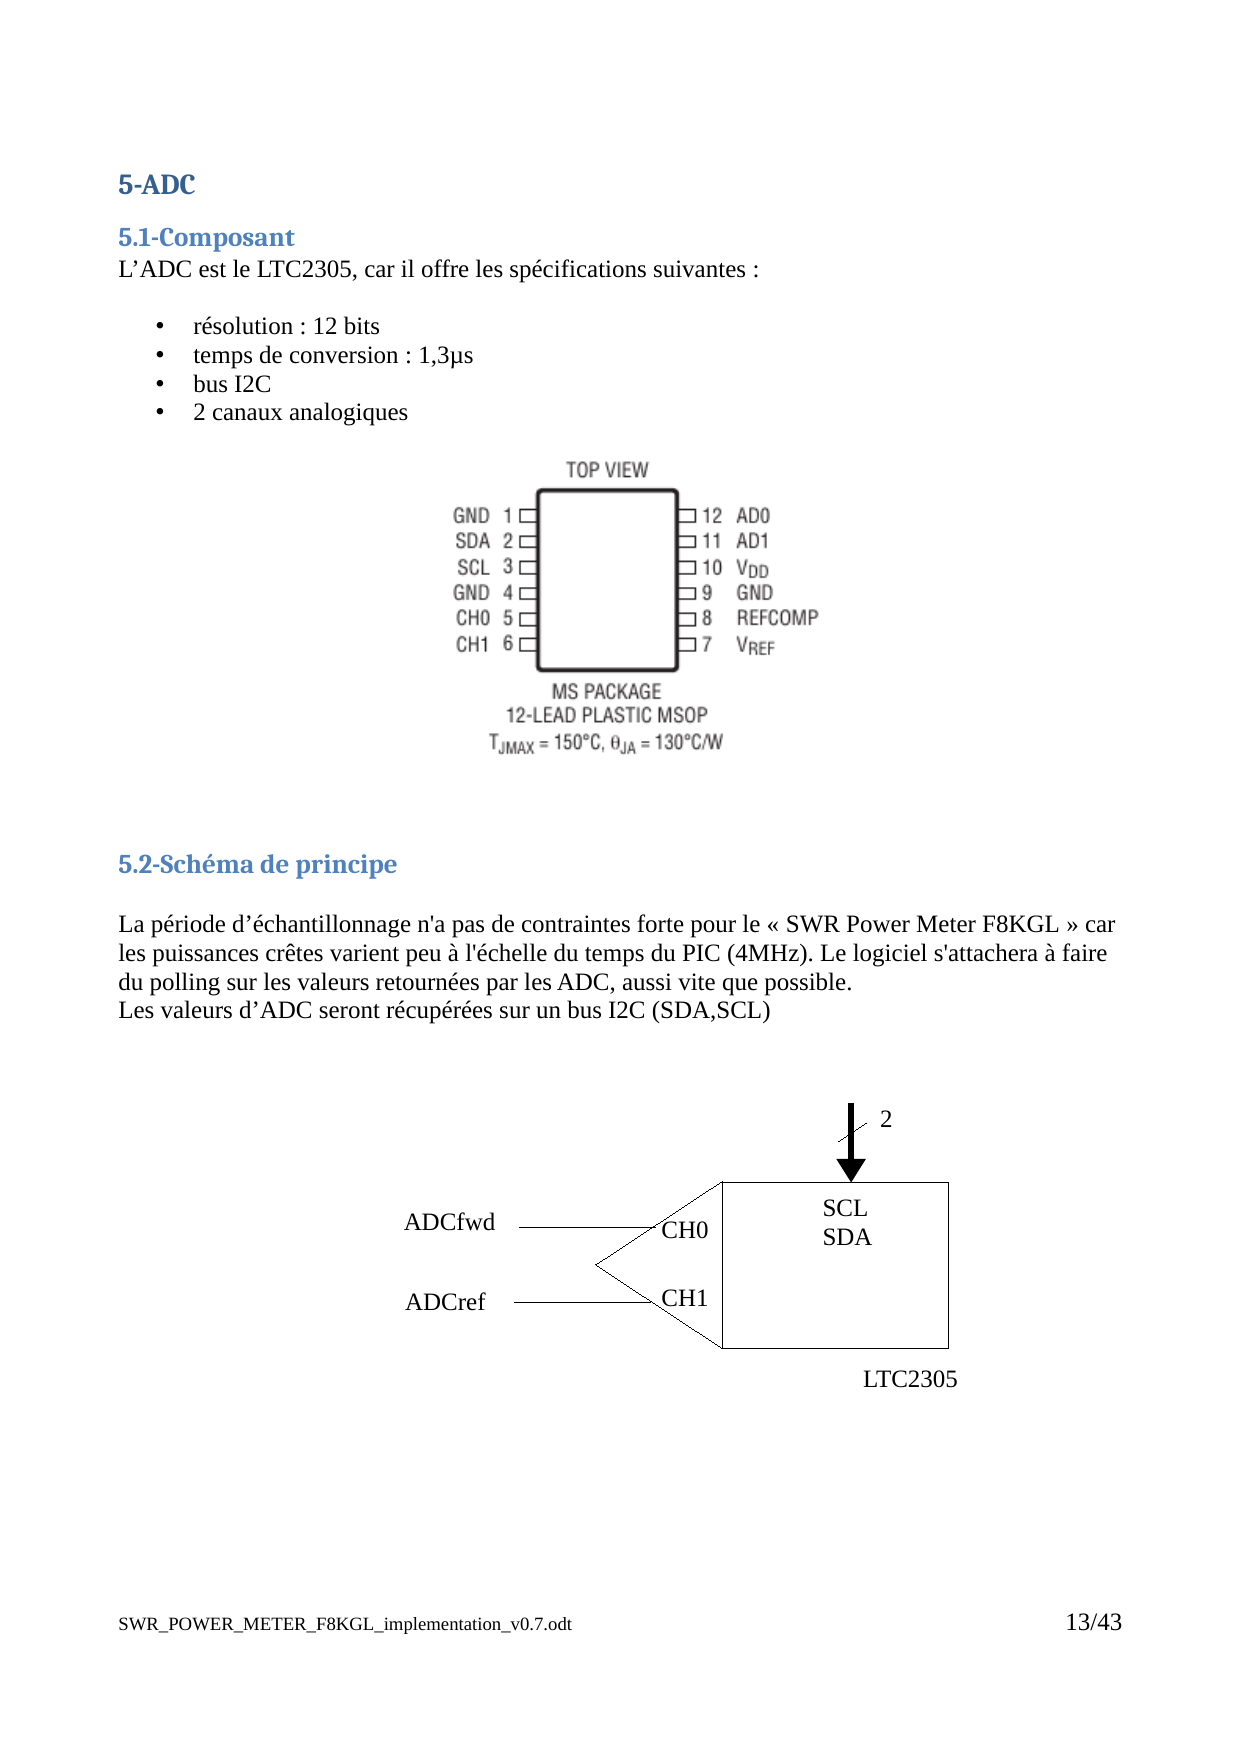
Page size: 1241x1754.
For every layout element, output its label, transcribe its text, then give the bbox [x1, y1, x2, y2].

text L’ADC est le LTC2305, car il offre les spécifications suivantes : [118, 254, 1122, 282]
list temps de conversion : 1,3µs [156, 340, 1122, 369]
picture [413, 455, 828, 762]
list bus I2C [156, 369, 1122, 397]
subtitle 5.2-Schéma de principe [118, 849, 1122, 881]
list 2 canaux analogiques [156, 397, 1122, 426]
list résolution : 12 bits [156, 311, 1122, 340]
text Les valeurs d’ADC seront récupérées sur un bus I2C (SDA,SCL) [118, 996, 1122, 1024]
text La période d’échantillonnage n'a pas de contraintes forte pour le « SWR Power Meter F8KGL » car les puissances crêtes varient peu à l'échelle du temps du PIC (4MHz). Le logiciel s'attachera à faire du polling sur les valeurs retournées par les ADC, aussi vite que possible. [118, 909, 1122, 996]
subtitle 5.1-Composant [118, 222, 1122, 254]
subtitle 5-ADC [118, 168, 1122, 202]
